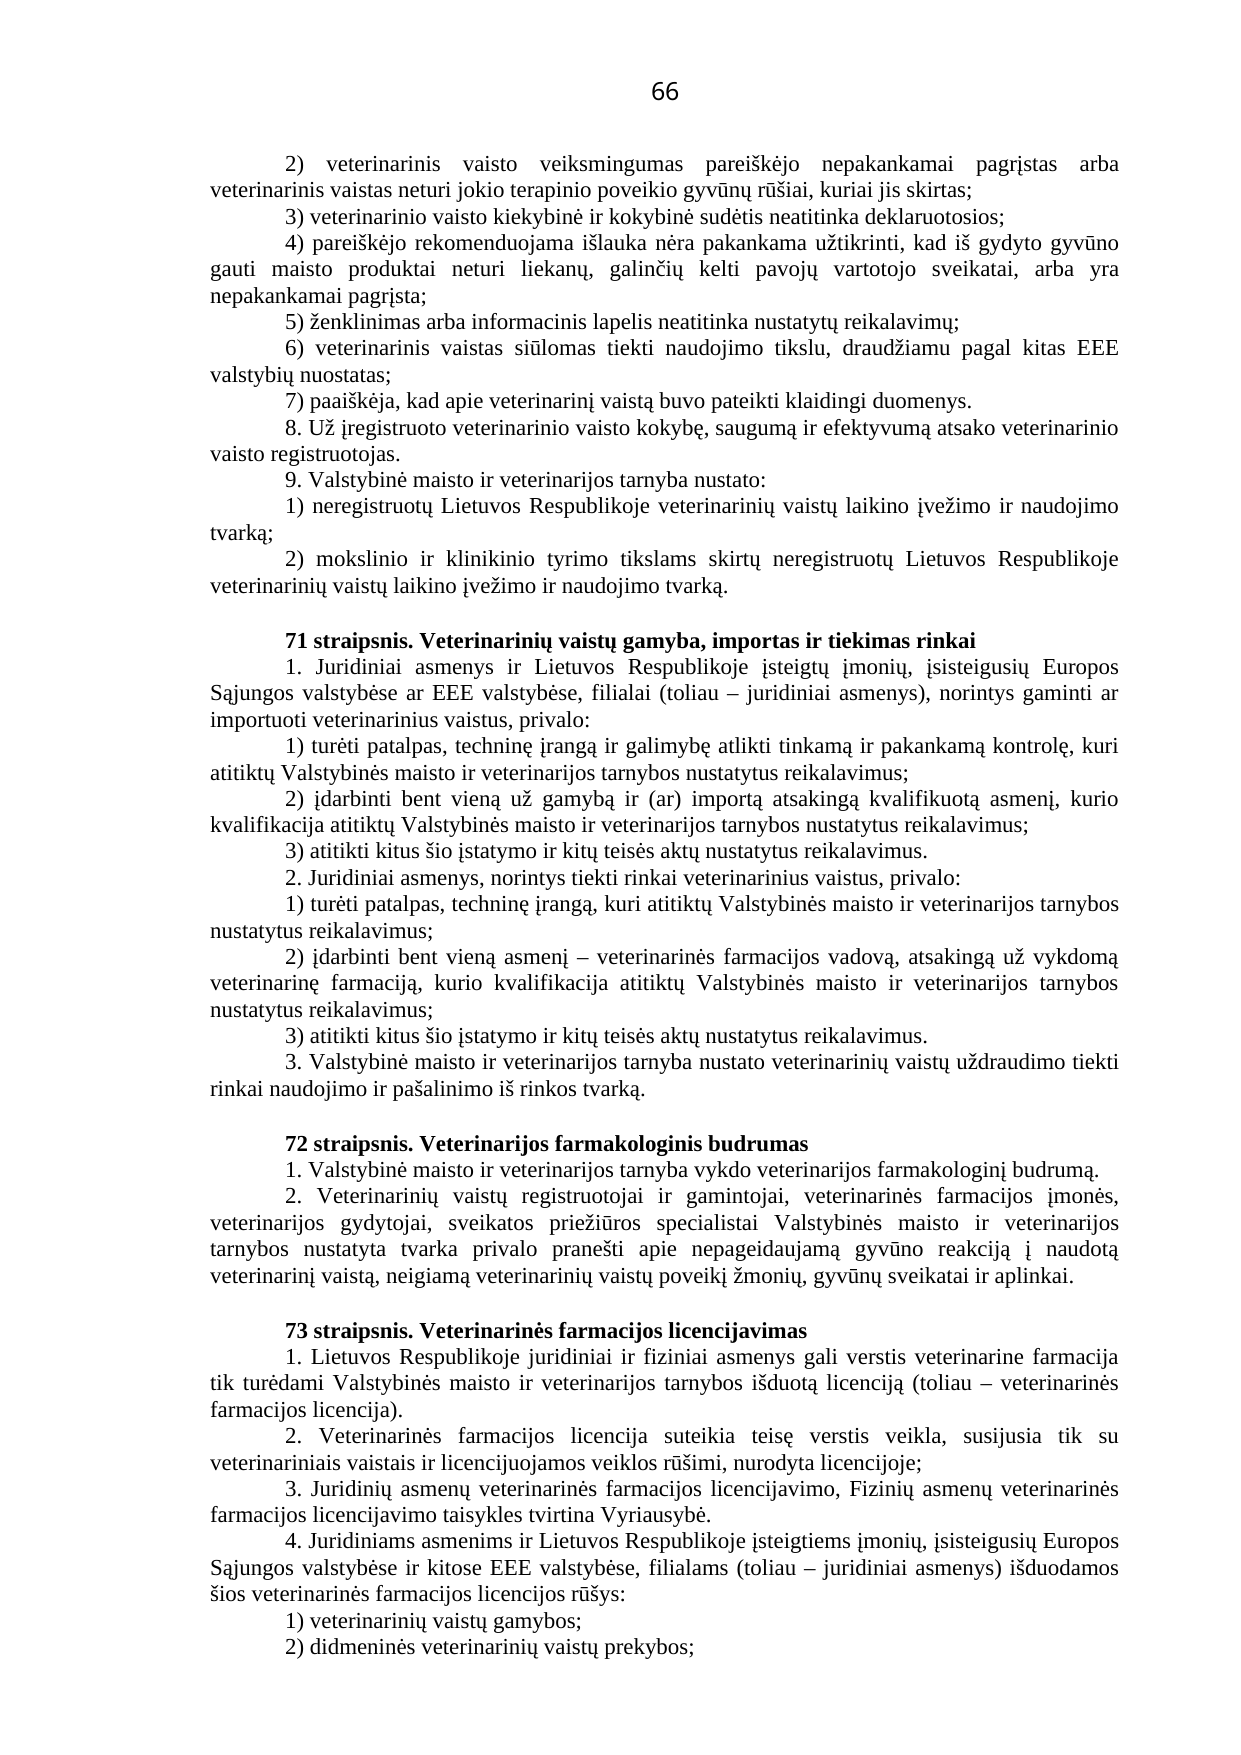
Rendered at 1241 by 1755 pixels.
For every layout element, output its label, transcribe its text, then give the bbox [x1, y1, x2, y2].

text 2) mokslinio ir klinikinio tyrimo tikslams skirtų neregistruotų Lietuvos Respublikoje veterinarinių vaistų laikino įvežimo ir naudojimo tvarką. [210, 545, 1120, 598]
text 2) įdarbinti bent vieną už gamybą ir (ar) importą atsakingą kvalifikuotą asmenį, kurio kvalifikacija atitiktų Valstybinės maisto ir veterinarijos tarnybos nustatytus reikalavimus; [210, 785, 1120, 838]
text 2) didmeninės veterinarinių vaistų prekybos; [210, 1633, 1120, 1659]
text 9. Valstybinė maisto ir veterinarijos tarnyba nustato: [210, 466, 1120, 493]
text 1) turėti patalpas, techninę įrangą ir galimybę atlikti tinkamą ir pakankamą kontrolę, kuri atitiktų Valstybinės maisto ir veterinarijos tarnybos nustatytus reikalavimus; [210, 732, 1120, 785]
text 72 straipsnis. Veterinarijos farmakologinis budrumas [210, 1130, 1120, 1156]
text 3) atitikti kitus šio įstatymo ir kitų teisės aktų nustatytus reikalavimus. [210, 1022, 1120, 1048]
text 7) paaiškėja, kad apie veterinarinį vaistą buvo pateikti klaidingi duomenys. [210, 387, 1120, 413]
text 2) veterinarinis vaisto veiksmingumas pareiškėjo nepakankamai pagrįstas arba veterinarinis vaistas neturi jokio terapinio poveikio gyvūnų rūšiai, kuriai jis skirtas; [210, 150, 1120, 203]
text 3) atitikti kitus šio įstatymo ir kitų teisės aktų nustatytus reikalavimus. [210, 838, 1120, 864]
text 1) turėti patalpas, techninę įrangą, kuri atitiktų Valstybinės maisto ir veterinarijos tarnybos nustatytus reikalavimus; [210, 890, 1120, 943]
text 2. Veterinarinių vaistų registruotojai ir gamintojai, veterinarinės farmacijos įmonės, veterinarijos gydytojai, sveikatos priežiūros specialistai Valstybinės maisto ir veterinarijos tarnybos nustatyta tvarka privalo pranešti apie nepageidaujamą gyvūno reakciją į naudotą veterinarinį vaistą, neigiamą veterinarinių vaistų poveikį žmonių, gyvūnų sveikatai ir aplinkai. [210, 1183, 1120, 1288]
text 2. Veterinarinės farmacijos licencija suteikia teisę verstis veikla, susijusia tik su veterinariniais vaistais ir licencijuojamos veiklos rūšimi, nurodyta licencijoje; [210, 1422, 1120, 1475]
text 1. Valstybinė maisto ir veterinarijos tarnyba vykdo veterinarijos farmakologinį budrumą. [210, 1156, 1120, 1183]
text 1) veterinarinių vaistų gamybos; [210, 1607, 1120, 1633]
text 3. Valstybinė maisto ir veterinarijos tarnyba nustato veterinarinių vaistų uždraudimo tiekti rinkai naudojimo ir pašalinimo iš rinkos tvarką. [210, 1048, 1120, 1101]
text 5) ženklinimas arba informacinis lapelis neatitinka nustatytų reikalavimų; [210, 308, 1120, 334]
text 4. Juridiniams asmenims ir Lietuvos Respublikoje įsteigtiems įmonių, įsisteigusių Europos Sąjungos valstybėse ir kitose EEE valstybėse, filialams (toliau – juridiniai asmenys) išduodamos šios veterinarinės farmacijos licencijos rūšys: [210, 1528, 1120, 1607]
text 3. Juridinių asmenų veterinarinės farmacijos licencijavimo, Fizinių asmenų veterinarinės farmacijos licencijavimo taisykles tvirtina Vyriausybė. [210, 1475, 1120, 1528]
text 73 straipsnis. Veterinarinės farmacijos licencijavimas [210, 1317, 1120, 1343]
text 6) veterinarinis vaistas siūlomas tiekti naudojimo tikslu, draudžiamu pagal kitas EEE valstybių nuostatas; [210, 334, 1120, 387]
text 8. Už įregistruoto veterinarinio vaisto kokybę, saugumą ir efektyvumą atsako veterinarinio vaisto registruotojas. [210, 413, 1120, 466]
text 1) neregistruotų Lietuvos Respublikoje veterinarinių vaistų laikino įvežimo ir naudojimo tvarką; [210, 493, 1120, 545]
text 1. Lietuvos Respublikoje juridiniai ir fiziniai asmenys gali verstis veterinarine farmacija tik turėdami Valstybinės maisto ir veterinarijos tarnybos išduotą licenciją (toliau – veterinarinės farmacijos licencija). [210, 1343, 1120, 1422]
text 2. Juridiniai asmenys, norintys tiekti rinkai veterinarinius vaistus, privalo: [210, 864, 1120, 890]
text 1. Juridiniai asmenys ir Lietuvos Respublikoje įsteigtų įmonių, įsisteigusių Europos Sąjungos valstybėse ar EEE valstybėse, filialai (toliau – juridiniai asmenys), norintys gaminti ar importuoti veterinarinius vaistus, privalo: [210, 653, 1120, 732]
text 71 straipsnis. Veterinarinių vaistų gamyba, importas ir tiekimas rinkai [210, 627, 1120, 653]
text 2) įdarbinti bent vieną asmenį – veterinarinės farmacijos vadovą, atsakingą už vykdomą veterinarinę farmaciją, kurio kvalifikacija atitiktų Valstybinės maisto ir veterinarijos tarnybos nustatytus reikalavimus; [210, 943, 1120, 1022]
text 3) veterinarinio vaisto kiekybinė ir kokybinė sudėtis neatitinka deklaruotosios; [210, 203, 1120, 229]
text 4) pareiškėjo rekomenduojama išlauka nėra pakankama užtikrinti, kad iš gydyto gyvūno gauti maisto produktai neturi liekanų, galinčių kelti pavojų vartotojo sveikatai, arba yra nepakankamai pagrįsta; [210, 229, 1120, 308]
